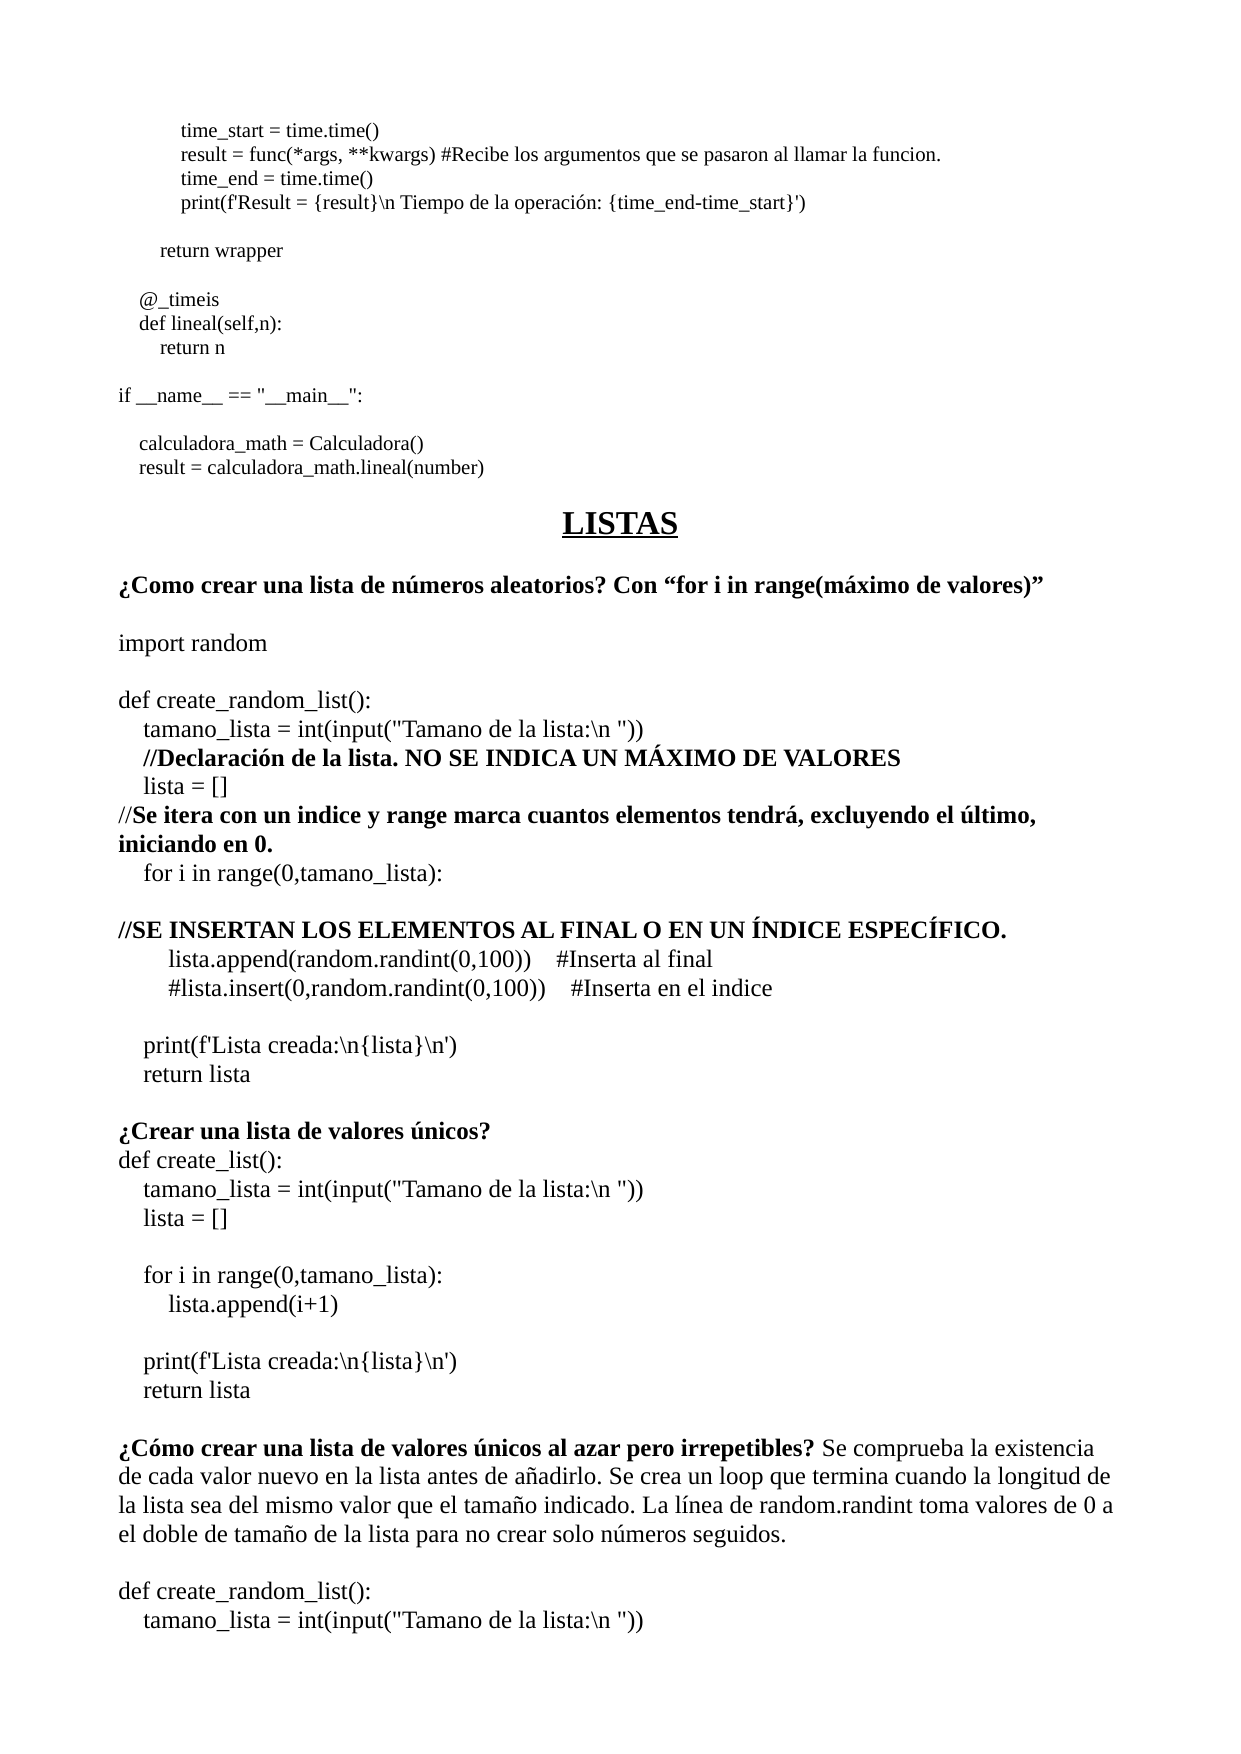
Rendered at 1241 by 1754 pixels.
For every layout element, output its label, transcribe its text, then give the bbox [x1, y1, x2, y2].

text LISTAS [118, 503, 1122, 541]
text ¿Como crear una lista de números aleatorios? Con “for i in range(máximo de valores)” [118, 570, 1122, 599]
text def lineal(self,n): [118, 311, 1122, 335]
text calculadora_math = Calculadora() [118, 431, 1122, 455]
text return wrapper [118, 238, 1122, 262]
text print(f'Lista creada:\n{lista}\n') [118, 1030, 1122, 1059]
text return lista [118, 1375, 1122, 1404]
text tamano_lista = int(input("Tamano de la lista:\n ")) [118, 1605, 1122, 1634]
text for i in range(0,tamano_lista): [118, 1260, 1122, 1289]
text //SE INSERTAN LOS ELEMENTOS AL FINAL O EN UN ÍNDICE ESPECÍFICO. [118, 915, 1122, 944]
text def create_random_list(): [118, 685, 1122, 714]
text #lista.insert(0,random.randint(0,100)) #Inserta en el indice [118, 973, 1122, 1001]
text time_start = time.time() [118, 118, 1122, 142]
text result = func(*args, **kwargs) #Recibe los argumentos que se pasaron al llamar la funcion. [118, 142, 1122, 166]
text print(f'Lista creada:\n{lista}\n') [118, 1346, 1122, 1375]
text lista.append(random.randint(0,100)) #Inserta al final [118, 944, 1122, 973]
text tamano_lista = int(input("Tamano de la lista:\n ")) [118, 714, 1122, 743]
text time_end = time.time() [118, 166, 1122, 190]
text return n [118, 335, 1122, 359]
text lista = [] [118, 771, 1122, 800]
text lista.append(i+1) [118, 1289, 1122, 1318]
text def create_list(): [118, 1145, 1122, 1174]
text ¿Cómo crear una lista de valores únicos al azar pero irrepetibles? Se comprueba la existencia de cada valor nuevo en la lista antes de añadirlo. Se crea un loop que termina cuando la longitud de la lista sea del mismo valor que el tamaño indicado. La línea de random.randint toma valores de 0 a el doble de tamaño de la lista para no crear solo números seguidos. [118, 1433, 1122, 1548]
text import random [118, 628, 1122, 656]
text ¿Crear una lista de valores únicos? [118, 1116, 1122, 1145]
text lista = [] [118, 1203, 1122, 1231]
text print(f'Result = {result}\n Tiempo de la operación: {time_end-time_start}') [118, 190, 1122, 214]
text //Se itera con un indice y range marca cuantos elementos tendrá, excluyendo el último, iniciando en 0. [118, 800, 1122, 858]
text if __name__ == "__main__": [118, 383, 1122, 407]
text return lista [118, 1059, 1122, 1088]
text def create_random_list(): [118, 1576, 1122, 1605]
text result = calculadora_math.lineal(number) [118, 455, 1122, 479]
text for i in range(0,tamano_lista): [118, 858, 1122, 886]
text //Declaración de la lista. NO SE INDICA UN MÁXIMO DE VALORES [118, 743, 1122, 771]
text @_timeis [118, 287, 1122, 311]
text tamano_lista = int(input("Tamano de la lista:\n ")) [118, 1174, 1122, 1203]
